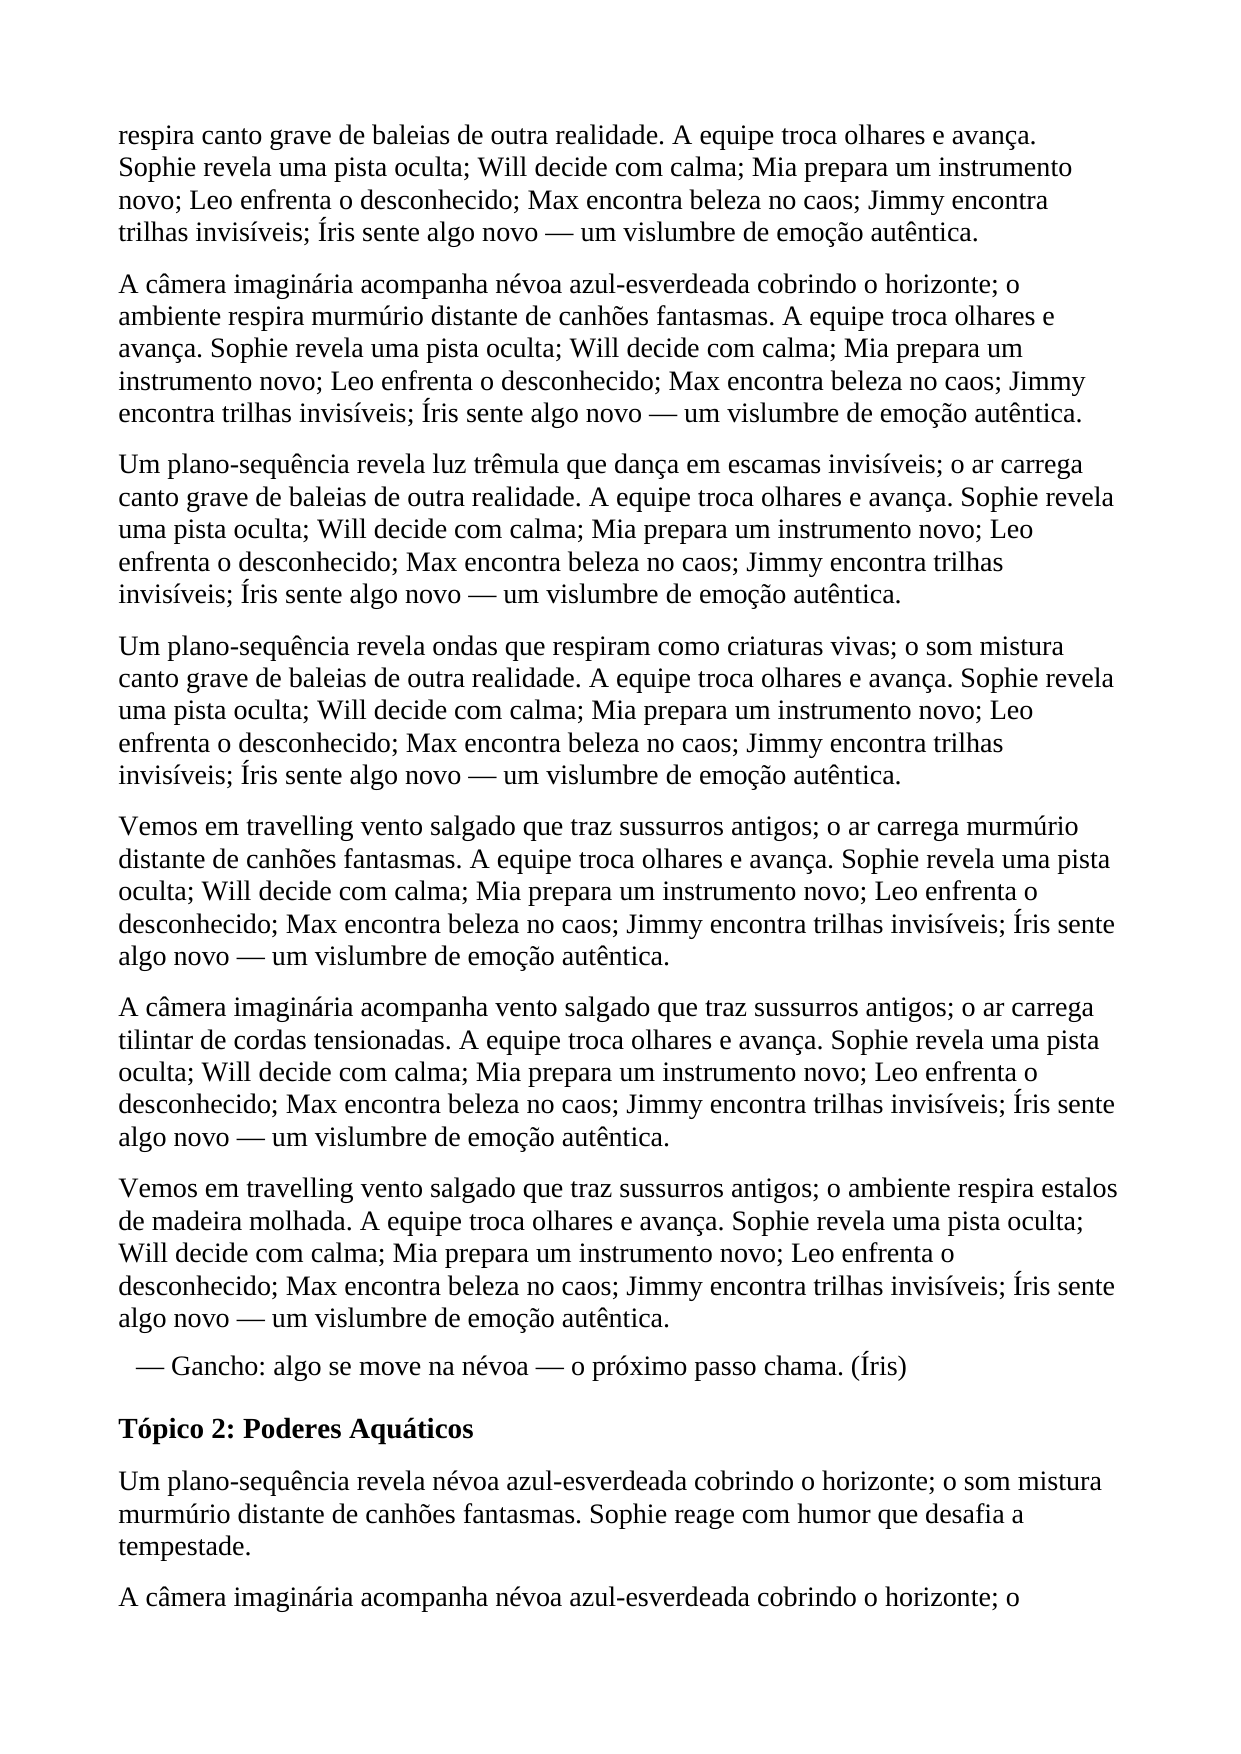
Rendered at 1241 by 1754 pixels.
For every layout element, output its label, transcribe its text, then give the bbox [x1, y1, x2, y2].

text Vemos em travelling vento salgado que traz sussurros antigos; o ar carrega murmúrio distante de canhões fantasmas. A equipe troca olhares e avança. Sophie revela uma pista oculta; Will decide com calma; Mia prepara um instrumento novo; Leo enfrenta o desconhecido; Max encontra beleza no caos; Jimmy encontra trilhas invisíveis; Íris sente algo novo — um vislumbre de emoção autêntica. [118, 809, 1122, 971]
text A câmera imaginária acompanha névoa azul-esverdeada cobrindo o horizonte; o [118, 1581, 1122, 1613]
text respira canto grave de baleias de outra realidade. A equipe troca olhares e avança. Sophie revela uma pista oculta; Will decide com calma; Mia prepara um instrumento novo; Leo enfrenta o desconhecido; Max encontra beleza no caos; Jimmy encontra trilhas invisíveis; Íris sente algo novo — um vislumbre de emoção autêntica. [118, 118, 1122, 248]
text Um plano-sequência revela névoa azul-esverdeada cobrindo o horizonte; o som mistura murmúrio distante de canhões fantasmas. Sophie reage com humor que desafia a tempestade. [118, 1464, 1122, 1562]
text Um plano-sequência revela ondas que respiram como criaturas vivas; o som mistura canto grave de baleias de outra realidade. A equipe troca olhares e avança. Sophie revela uma pista oculta; Will decide com calma; Mia prepara um instrumento novo; Leo enfrenta o desconhecido; Max encontra beleza no caos; Jimmy encontra trilhas invisíveis; Íris sente algo novo — um vislumbre de emoção autêntica. [118, 628, 1122, 791]
subtitle Tópico 2: Poderes Aquáticos [118, 1411, 1122, 1444]
text — Gancho: algo se move na névoa — o próximo passo chama. (Íris) [118, 1349, 1122, 1381]
text A câmera imaginária acompanha névoa azul-esverdeada cobrindo o horizonte; o ambiente respira murmúrio distante de canhões fantasmas. A equipe troca olhares e avança. Sophie revela uma pista oculta; Will decide com calma; Mia prepara um instrumento novo; Leo enfrenta o desconhecido; Max encontra beleza no caos; Jimmy encontra trilhas invisíveis; Íris sente algo novo — um vislumbre de emoção autêntica. [118, 267, 1122, 429]
text Vemos em travelling vento salgado que traz sussurros antigos; o ambiente respira estalos de madeira molhada. A equipe troca olhares e avança. Sophie revela uma pista oculta; Will decide com calma; Mia prepara um instrumento novo; Leo enfrenta o desconhecido; Max encontra beleza no caos; Jimmy encontra trilhas invisíveis; Íris sente algo novo — um vislumbre de emoção autêntica. [118, 1171, 1122, 1333]
text A câmera imaginária acompanha vento salgado que traz sussurros antigos; o ar carrega tilintar de cordas tensionadas. A equipe troca olhares e avança. Sophie revela uma pista oculta; Will decide com calma; Mia prepara um instrumento novo; Leo enfrenta o desconhecido; Max encontra beleza no caos; Jimmy encontra trilhas invisíveis; Íris sente algo novo — um vislumbre de emoção autêntica. [118, 990, 1122, 1152]
text Um plano-sequência revela luz trêmula que dança em escamas invisíveis; o ar carrega canto grave de baleias de outra realidade. A equipe troca olhares e avança. Sophie revela uma pista oculta; Will decide com calma; Mia prepara um instrumento novo; Leo enfrenta o desconhecido; Max encontra beleza no caos; Jimmy encontra trilhas invisíveis; Íris sente algo novo — um vislumbre de emoção autêntica. [118, 448, 1122, 609]
